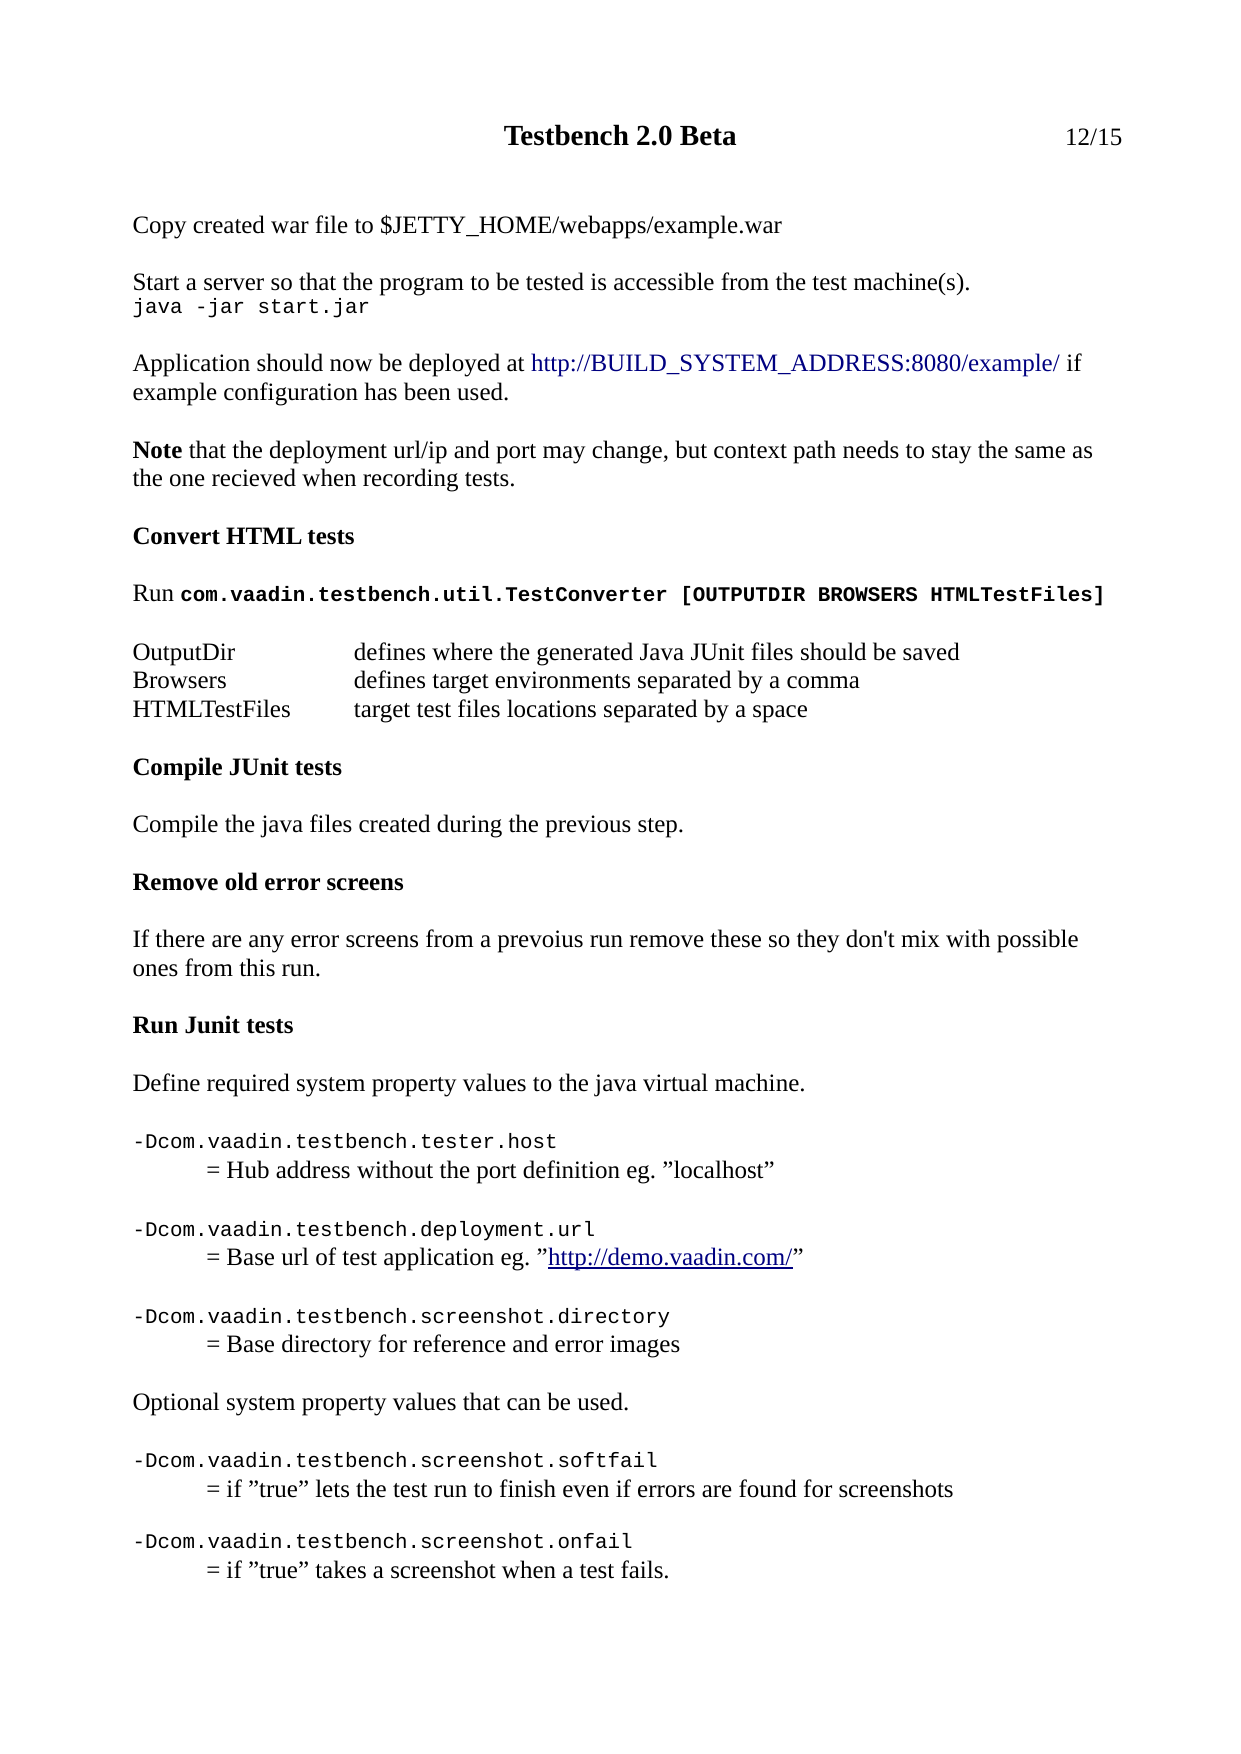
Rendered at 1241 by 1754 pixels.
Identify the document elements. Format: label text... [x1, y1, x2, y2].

text Note that the deployment url/ip and port may change, but context path needs to stay the same as the one recieved when recording tests. [132, 435, 1122, 492]
text java -jar start.jar [132, 296, 1122, 320]
text = if ”true” lets the test run to finish even if errors are found for screenshots [132, 1474, 1122, 1503]
text Compile JUnit tests [132, 752, 1122, 781]
text -Dcom.vaadin.testbench.screenshot.softfail [132, 1444, 1122, 1474]
text -Dcom.vaadin.testbench.tester.host [132, 1126, 1122, 1155]
text OutputDir defines where the generated Java JUnit files should be saved [132, 637, 1122, 666]
text Remove old error screens [132, 867, 1122, 896]
text = Base directory for reference and error images [132, 1329, 1122, 1358]
text HTMLTestFiles target test files locations separated by a space [132, 694, 1122, 723]
text = if ”true” takes a screenshot when a test fails. [132, 1555, 1122, 1584]
text Copy created war file to $JETTY_HOME/webapps/example.war [132, 210, 1122, 239]
text If there are any error screens from a prevoius run remove these so they don't mix with possible ones from this run. [132, 924, 1122, 982]
text Run com.vaadin.testbench.util.TestConverter [OUTPUTDIR BROWSERS HTMLTestFiles] [132, 578, 1122, 608]
text Optional system property values that can be used. [132, 1387, 1122, 1416]
text Application should now be deployed at http://BUILD_SYSTEM_ADDRESS:8080/example/ if example configuration has been used. [132, 348, 1122, 406]
text = Hub address without the port definition eg. ”localhost” [132, 1155, 1122, 1184]
text = Base url of test application eg. ”http://demo.vaadin.com/” [132, 1242, 1122, 1271]
text Run Junit tests [132, 1011, 1122, 1039]
text Define required system property values to the java virtual machine. [132, 1068, 1122, 1097]
text Convert HTML tests [132, 521, 1122, 550]
text -Dcom.vaadin.testbench.screenshot.onfail [132, 1531, 1122, 1555]
text Browsers defines target environments separated by a comma [132, 666, 1122, 694]
text Compile the java files created during the previous step. [132, 809, 1122, 838]
text -Dcom.vaadin.testbench.deployment.url [132, 1213, 1122, 1242]
text -Dcom.vaadin.testbench.screenshot.directory [132, 1300, 1122, 1329]
text Start a server so that the program to be tested is accessible from the test machine(s). [132, 267, 1122, 296]
